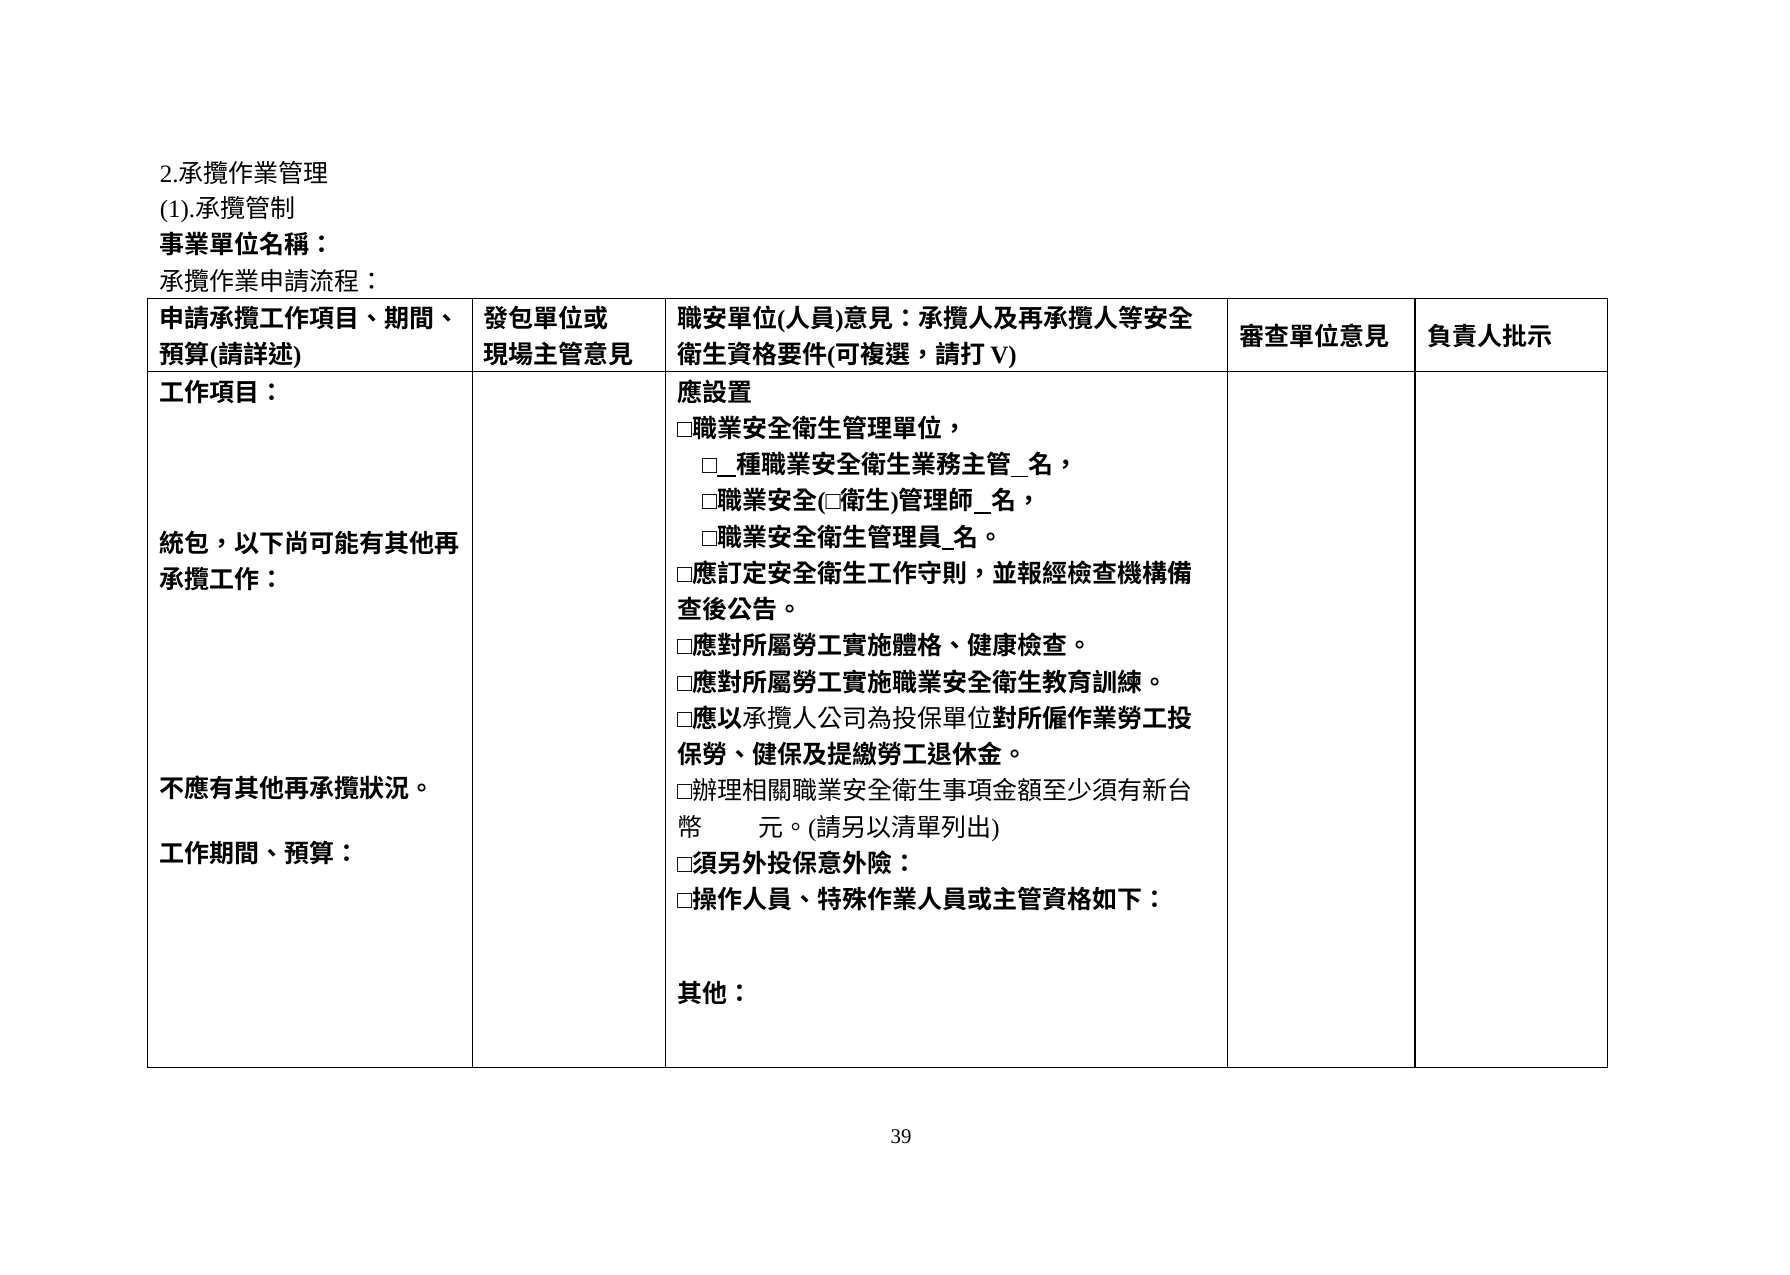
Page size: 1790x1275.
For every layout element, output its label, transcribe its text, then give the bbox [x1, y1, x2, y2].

table_cell 應設置 □職業安全衛生管理單位， □ 種職業安全衛生業務主管 名， □職業安全(□衛生)管理師 名， □職業安全衛生管理員 名。 □應訂定安全衛生工作守則，並報經檢查機構備查後公告。 □應對所屬勞工實施體格、健康檢查。 □應對所屬勞工實施職業安全衛生教育訓練。 □應以承攬人公司為投保單位對所僱作業勞工投保勞、健保及提繳勞工退休金。 □辦理相關職業安全衛生事項金額至少須有新台幣 元。(請另以清單列出) □須另外投保意外險： □操作人員、特殊作業人員或主管資格如下： 其他： [666, 372, 1227, 1067]
table_header 發包單位或 現場主管意見 [473, 299, 665, 371]
text 承攬作業申請流程： [159, 261, 1642, 297]
table_cell [473, 372, 665, 1067]
table_header 審查單位意見 [1228, 299, 1414, 371]
list 承攬管制 [159, 189, 1642, 225]
table_header 職安單位(人員)意見：承攬人及再承攬人等安全衛生資格要件(可複選，請打V) [666, 299, 1227, 371]
table_cell [1228, 372, 1414, 1067]
table_cell 工作項目： 統包，以下尚可能有其他再承攬工作： 不應有其他再承攬狀況。 工作期間、預算： [148, 372, 472, 1067]
text 事業單位名稱： [159, 225, 1642, 261]
table_header 負責人批示 [1416, 299, 1607, 371]
table_cell [1416, 372, 1607, 1067]
subtitle 承攬作業管理 [159, 159, 1642, 189]
table_header 申請承攬工作項目、期間、預算(請詳述) [148, 299, 472, 371]
